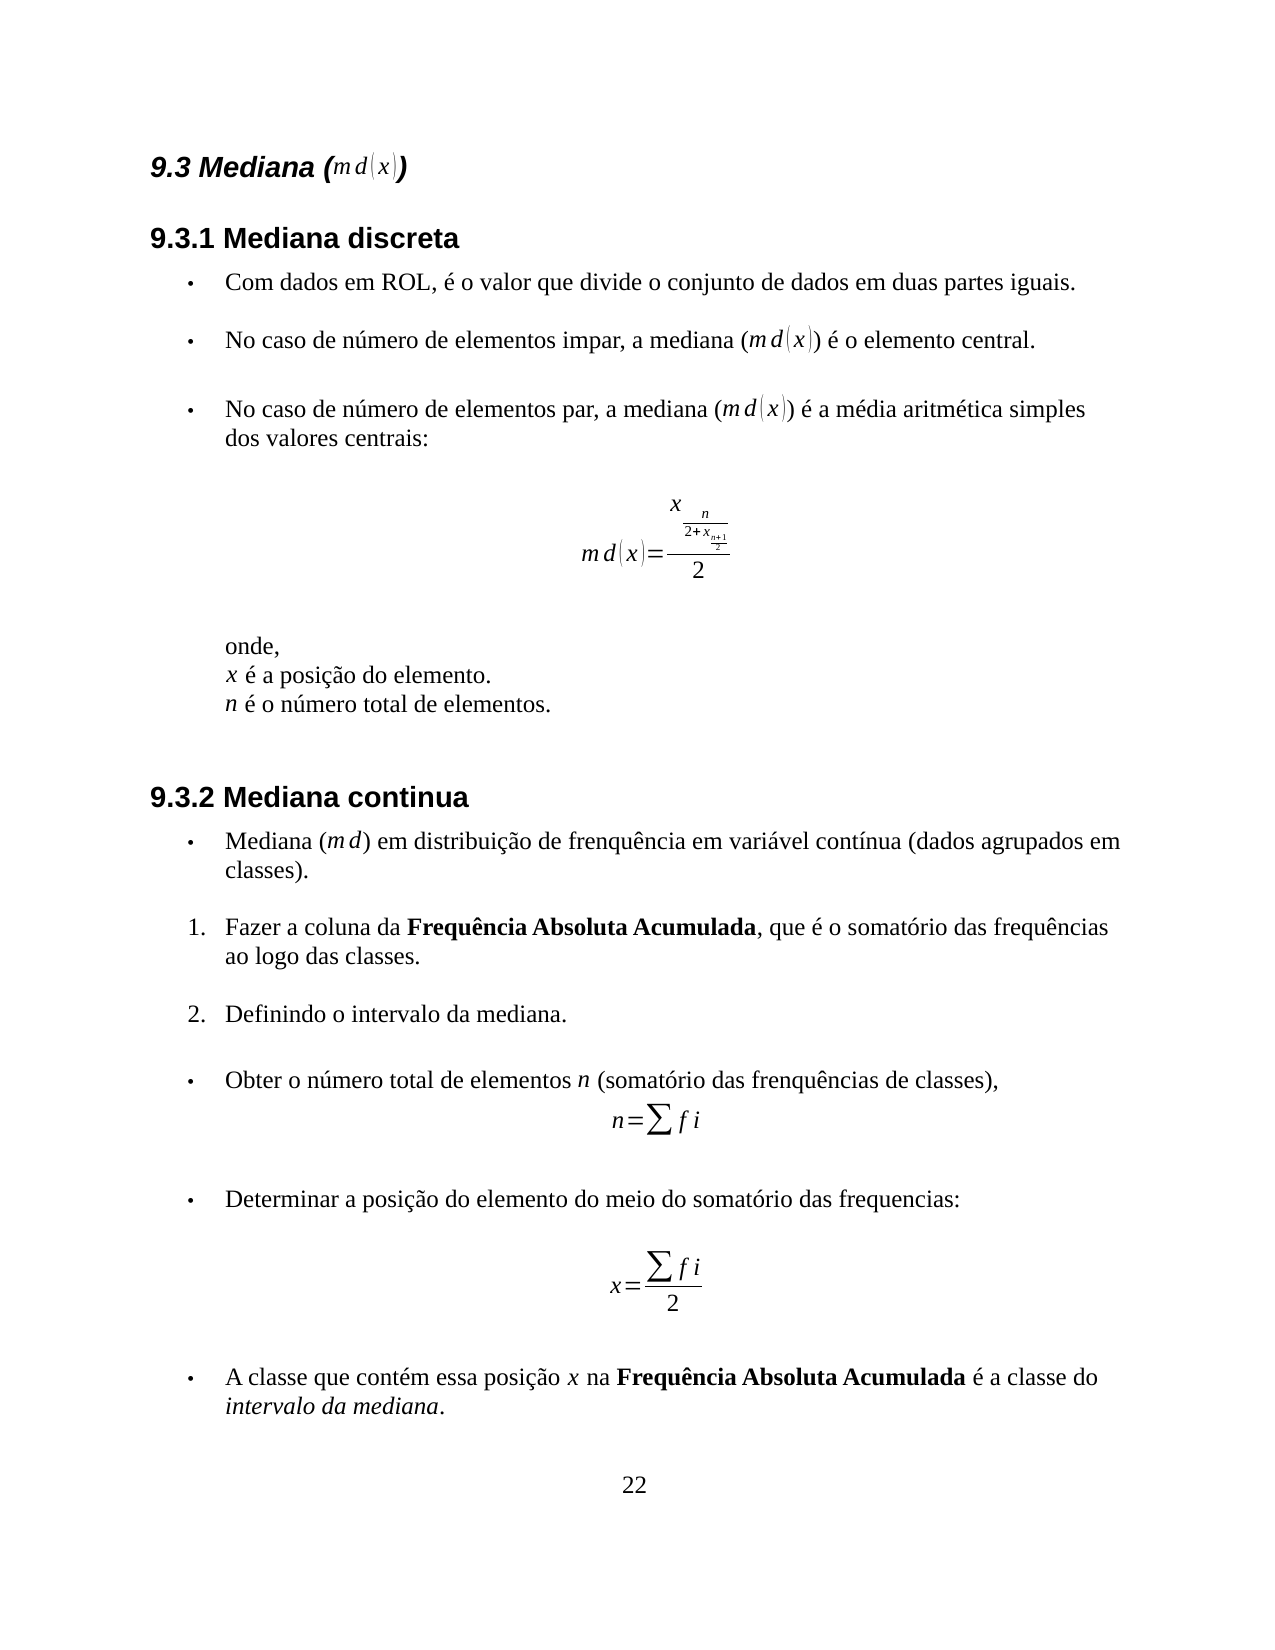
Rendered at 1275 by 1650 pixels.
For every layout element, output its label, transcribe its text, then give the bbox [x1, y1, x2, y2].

list Mediana () em distribuição de frenquência em variável contínua (dados agrupados em classes). [187, 826, 1125, 912]
subtitle 9.3 Mediana () [150, 150, 1125, 183]
list Com dados em ROL, é o valor que divide o conjunto de dados em duas partes iguais. [187, 267, 1125, 324]
list onde, é a posição do elemento. é o número total de elementos. [187, 631, 1125, 746]
list No caso de número de elementos impar, a mediana () é o elemento central. [187, 324, 1125, 384]
list Determinar a posição do elemento do meio do somatório das frequencias: [187, 1184, 1125, 1241]
list Obter o número total de elementos (somatório das frenquências de classes), [187, 1065, 1125, 1094]
subtitle 9.3.1 Mediana discreta [150, 221, 1125, 254]
list A classe que contém essa posição na Frequência Absoluta Acumulada é a classe do intervalo da mediana. [187, 1362, 1125, 1420]
subtitle 9.3.2 Mediana continua [150, 780, 1125, 814]
list Definindo o intervalo da mediana. [187, 999, 1125, 1056]
list Fazer a coluna da Frequência Absoluta Acumulada, que é o somatório das frequências ao logo das classes. [187, 912, 1125, 999]
list No caso de número de elementos par, a mediana () é a média aritmética simples dos valores centrais: [187, 393, 1125, 481]
